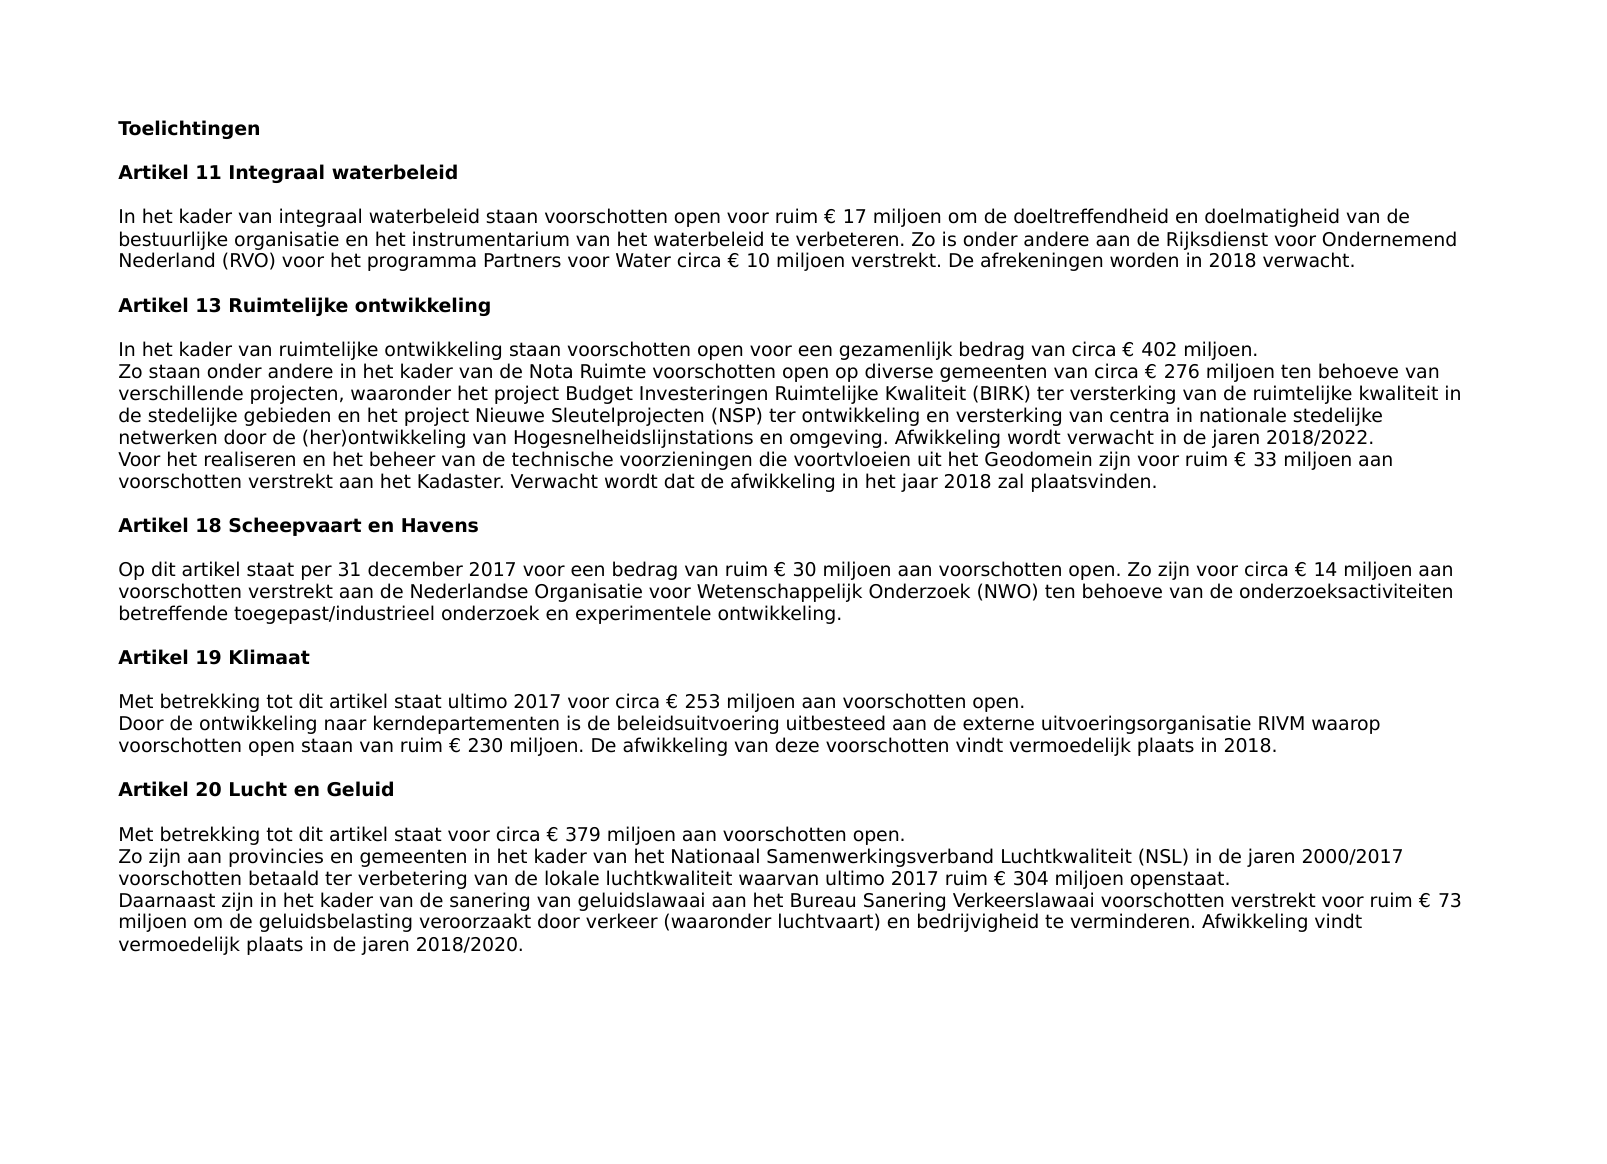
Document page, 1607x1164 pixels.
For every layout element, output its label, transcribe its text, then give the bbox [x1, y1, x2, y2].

text Met betrekking tot dit artikel staat voor circa € 379 miljoen aan voorschotten open. [118, 823, 1488, 846]
subtitle Artikel 18 Scheepvaart en Havens [118, 515, 1488, 537]
text In het kader van integraal waterbeleid staan voorschotten open voor ruim € 17 miljoen om de doeltreffendheid en doelmatigheid van de bestuurlijke organisatie en het instrumentarium van het waterbeleid te verbeteren. Zo is onder andere aan de Rijksdienst voor Ondernemend Nederland (RVO) voor het programma Partners voor Water circa € 10 miljoen verstrekt. De afrekeningen worden in 2018 verwacht. [118, 206, 1488, 272]
subtitle Artikel 13 Ruimtelijke ontwikkeling [118, 294, 1488, 317]
text In het kader van ruimtelijke ontwikkeling staan voorschotten open voor een gezamenlijk bedrag van circa € 402 miljoen. [118, 339, 1488, 361]
text Zo staan onder andere in het kader van de Nota Ruimte voorschotten open op diverse gemeenten van circa € 276 miljoen ten behoeve van verschillende projecten, waaronder het project Budget Investeringen Ruimtelijke Kwaliteit (BIRK) ter versterking van de ruimtelijke kwaliteit in de stedelijke gebieden en het project Nieuwe Sleutelprojecten (NSP) ter ontwikkeling en versterking van centra in nationale stedelijke netwerken door de (her)ontwikkeling van Hogesnelheidslijnstations en omgeving. Afwikkeling wordt verwacht in de jaren 2018/2022. [118, 361, 1488, 449]
subtitle Artikel 20 Lucht en Geluid [118, 779, 1488, 801]
text Zo zijn aan provincies en gemeenten in het kader van het Nationaal Samenwerkingsverband Luchtkwaliteit (NSL) in de jaren 2000/2017 voorschotten betaald ter verbetering van de lokale luchtkwaliteit waarvan ultimo 2017 ruim € 304 miljoen openstaat. [118, 846, 1488, 889]
text Op dit artikel staat per 31 december 2017 voor een bedrag van ruim € 30 miljoen aan voorschotten open. Zo zijn voor circa € 14 miljoen aan voorschotten verstrekt aan de Nederlandse Organisatie voor Wetenschappelijk Onderzoek (NWO) ten behoeve van de onderzoeksactiviteiten betreffende toegepast/industrieel onderzoek en experimentele ontwikkeling. [118, 559, 1488, 625]
text Door de ontwikkeling naar kerndepartementen is de beleidsuitvoering uitbesteed aan de externe uitvoeringsorganisatie RIVM waarop voorschotten open staan van ruim € 230 miljoen. De afwikkeling van deze voorschotten vindt vermoedelijk plaats in 2018. [118, 713, 1488, 757]
text Voor het realiseren en het beheer van de technische voorzieningen die voortvloeien uit het Geodomein zijn voor ruim € 33 miljoen aan voorschotten verstrekt aan het Kadaster. Verwacht wordt dat de afwikkeling in het jaar 2018 zal plaatsvinden. [118, 449, 1488, 493]
text Met betrekking tot dit artikel staat ultimo 2017 voor circa € 253 miljoen aan voorschotten open. [118, 691, 1488, 713]
subtitle Artikel 19 Klimaat [118, 647, 1488, 669]
subtitle Artikel 11 Integraal waterbeleid [118, 162, 1488, 184]
subtitle Toelichtingen [118, 118, 1488, 140]
text Daarnaast zijn in het kader van de sanering van geluidslawaai aan het Bureau Sanering Verkeerslawaai voorschotten verstrekt voor ruim € 73 miljoen om de geluidsbelasting veroorzaakt door verkeer (waaronder luchtvaart) en bedrijvigheid te verminderen. Afwikkeling vindt vermoedelijk plaats in de jaren 2018/2020. [118, 889, 1488, 955]
